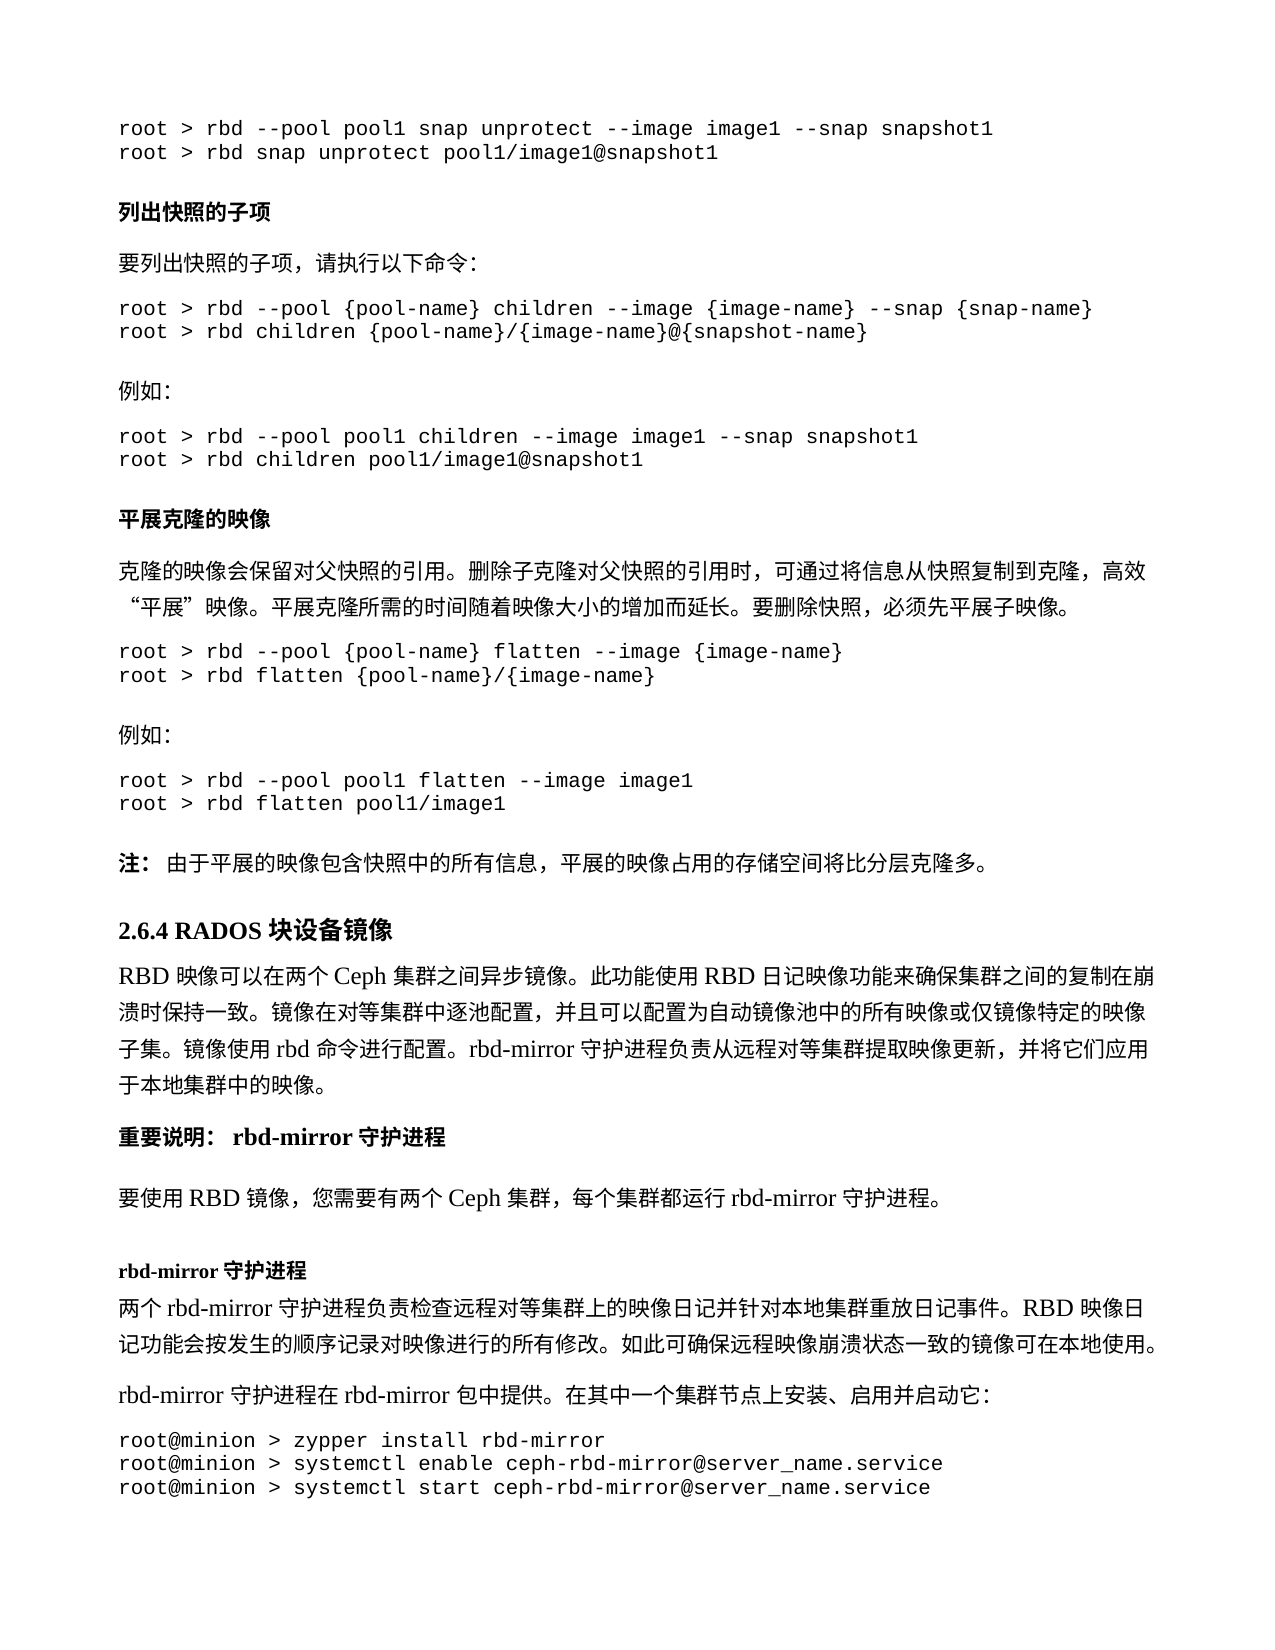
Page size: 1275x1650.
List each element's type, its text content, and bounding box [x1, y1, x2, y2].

text 例如： [118, 374, 1157, 406]
text root > rbd --pool {pool-name} children --image {image-name} --snap {snap-name} [118, 298, 1157, 321]
text RBD 映像可以在两个 Ceph 集群之间异步镜像。此功能使用 RBD 日记映像功能来确保集群之间的复制在崩溃时保持一致。镜像在对等集群中逐池配置，并且可以配置为自动镜像池中的所有映像或仅镜像特定的映像子集。镜像使用 rbd 命令进行配置。rbd-mirror 守护进程负责从远程对等集群提取映像更新，并将它们应用于本地集群中的映像。 [118, 959, 1157, 1100]
text root > rbd children {pool-name}/{image-name}@{snapshot-name} [118, 321, 1157, 345]
subtitle 2.6.4 RADOS 块设备镜像 [118, 910, 1157, 947]
text 平展克隆的映像 [118, 502, 1157, 534]
text root > rbd --pool pool1 flatten --image image1 [118, 770, 1157, 793]
text 要列出快照的子项，请执行以下命令： [118, 246, 1157, 278]
text rbd-mirror 守护进程在 rbd-mirror 包中提供。在其中一个集群节点上安装、启用并启动它： [118, 1378, 1157, 1410]
text 克隆的映像会保留对父快照的引用。删除子克隆对父快照的引用时，可通过将信息从快照复制到克隆，高效“平展”映像。平展克隆所需的时间随着映像大小的增加而延长。要删除快照，必须先平展子映像。 [118, 554, 1157, 622]
text 两个 rbd-mirror 守护进程负责检查远程对等集群上的映像日记并针对本地集群重放日记事件。RBD 映像日记功能会按发生的顺序记录对映像进行的所有修改。如此可确保远程映像崩溃状态一致的镜像可在本地使用。 [118, 1291, 1157, 1359]
text root > rbd children pool1/image1@snapshot1 [118, 449, 1157, 473]
text root@minion > systemctl enable ceph-rbd-mirror@server_name.service [118, 1453, 1157, 1477]
text 注： 由于平展的映像包含快照中的所有信息，平展的映像占用的存储空间将比分层克隆多。 [118, 846, 1157, 878]
text root > rbd --pool pool1 snap unprotect --image image1 --snap snapshot1 [118, 118, 1157, 142]
text root > rbd --pool {pool-name} flatten --image {image-name} [118, 642, 1157, 665]
text root@minion > zypper install rbd-mirror [118, 1430, 1157, 1453]
text 重要说明： rbd-mirror 守护进程 [118, 1119, 1098, 1151]
text root > rbd flatten {pool-name}/{image-name} [118, 665, 1157, 689]
subtitle rbd-mirror 守护进程 [118, 1254, 1157, 1284]
text 要使用 RBD 镜像，您需要有两个 Ceph 集群，每个集群都运行 rbd-mirror 守护进程。 [118, 1181, 1098, 1212]
text 例如： [118, 718, 1157, 750]
text root > rbd --pool pool1 children --image image1 --snap snapshot1 [118, 426, 1157, 449]
text root > rbd flatten pool1/image1 [118, 793, 1157, 817]
text root > rbd snap unprotect pool1/image1@snapshot1 [118, 142, 1157, 165]
text 列出快照的子项 [118, 195, 1157, 227]
text root@minion > systemctl start ceph-rbd-mirror@server_name.service [118, 1477, 1157, 1501]
